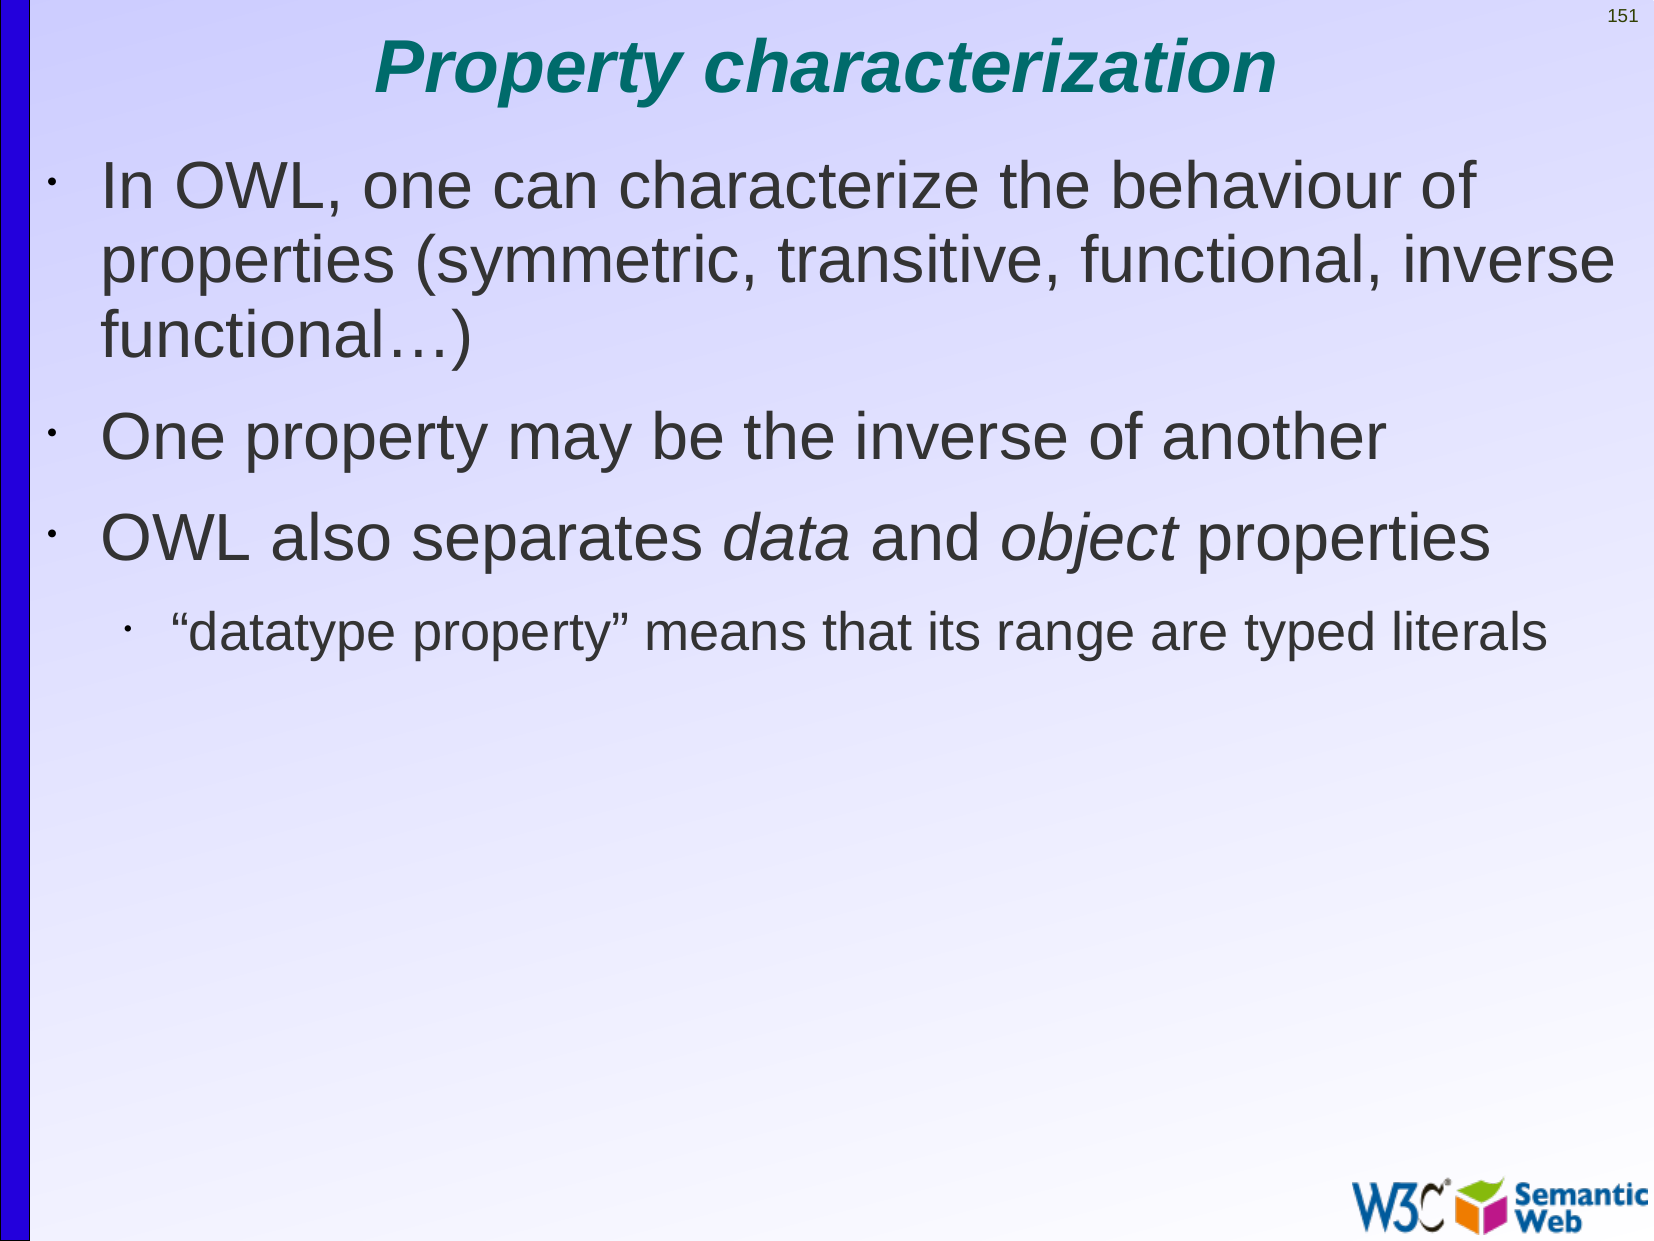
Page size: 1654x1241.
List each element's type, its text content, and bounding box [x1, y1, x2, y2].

list In OWL, one can characterize the behaviour of properties (symmetric, transitive, functional, inverse functional…) One property may be the inverse of another OWL also separates data and object properties “datatype property” means that its range are typed literals [29, 147, 1624, 663]
title Property characterization [0, 5, 1654, 125]
picture [1352, 1175, 1648, 1235]
